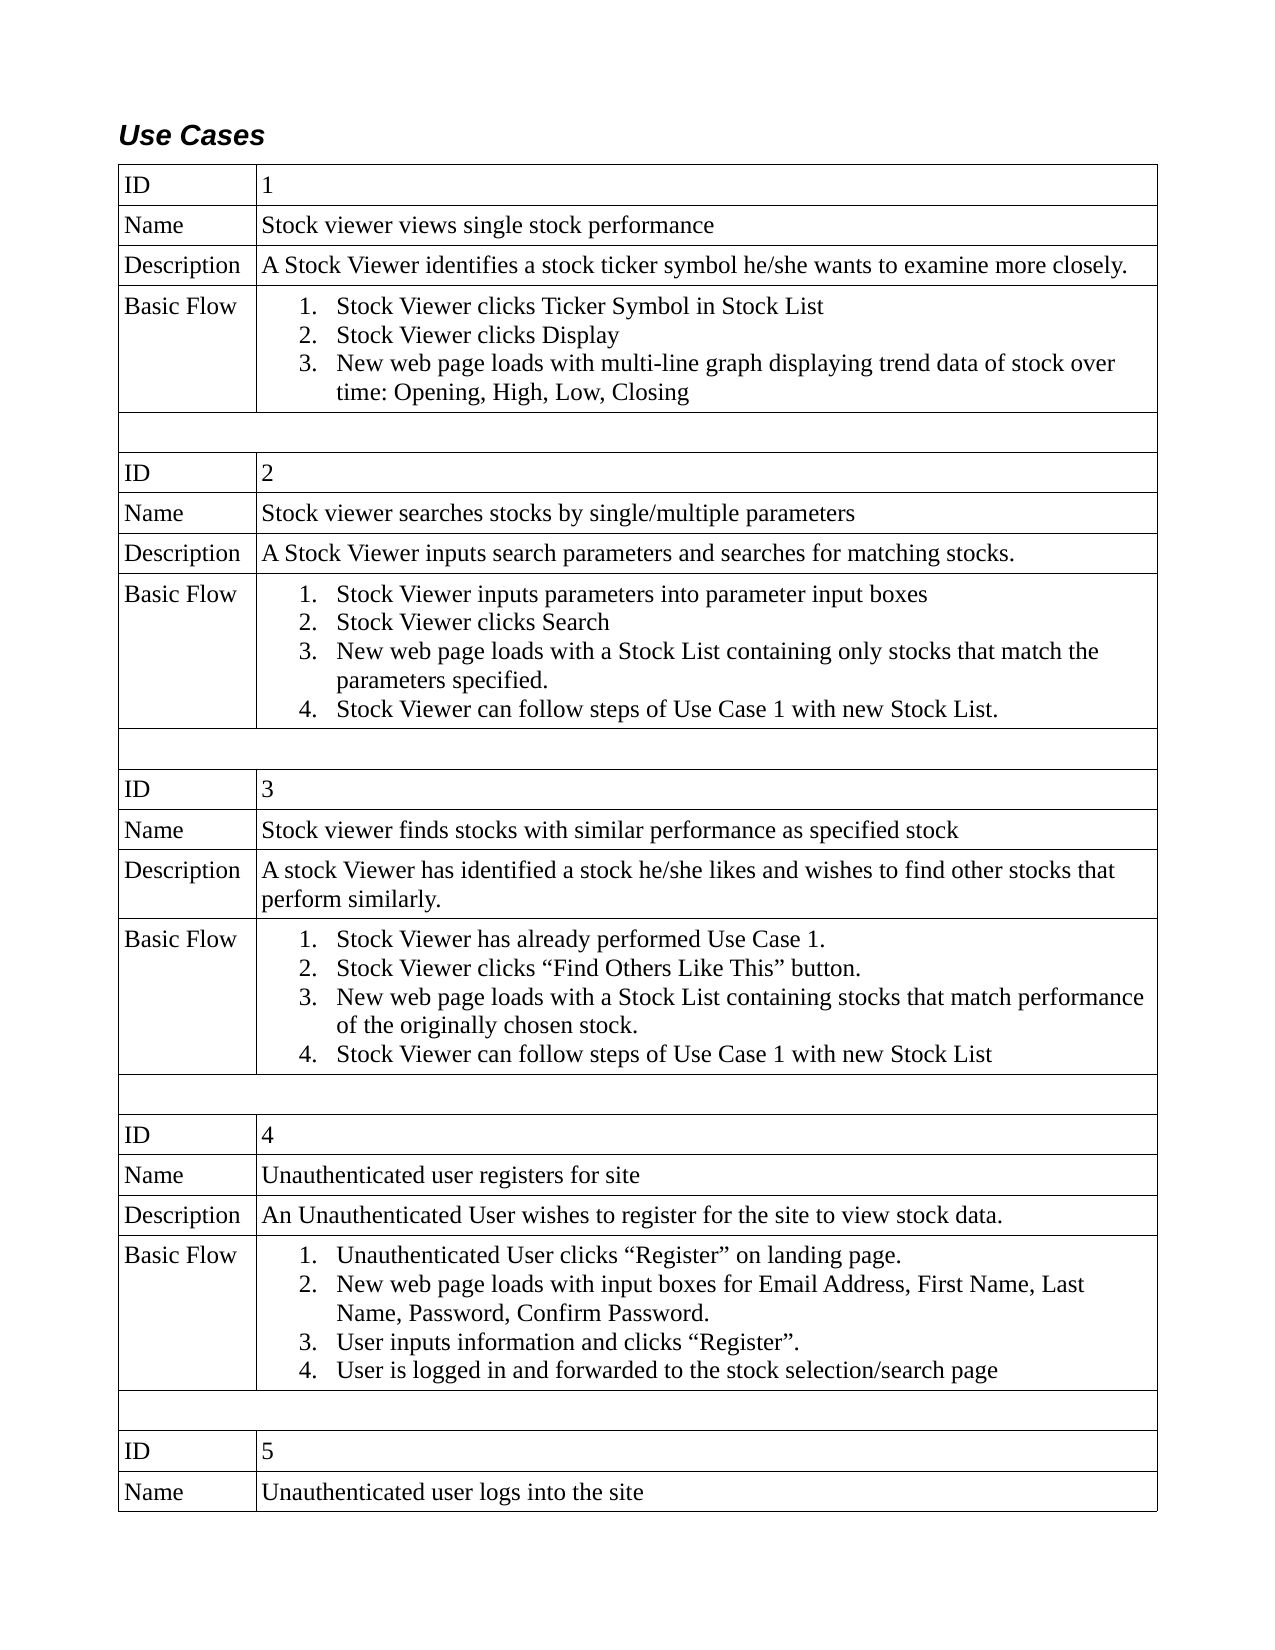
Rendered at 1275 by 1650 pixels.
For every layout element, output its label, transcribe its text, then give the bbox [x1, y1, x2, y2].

table_cell Basic Flow [119, 574, 256, 728]
table_cell Unauthenticated user registers for site [257, 1155, 1157, 1194]
table_cell Unauthenticated user logs into the site [257, 1472, 1157, 1511]
table_cell Stock viewer views single stock performance [257, 206, 1157, 245]
table_cell [119, 1391, 1157, 1430]
table_cell 3 [257, 770, 1157, 809]
table_cell A stock Viewer has identified a stock he/she likes and wishes to find other stocks that perform similarly. [257, 850, 1157, 918]
table_cell Description [119, 534, 256, 573]
table_cell Description [119, 850, 256, 918]
table_cell [119, 1075, 1157, 1114]
table_cell 4 [257, 1115, 1157, 1154]
table_cell Name [119, 1155, 256, 1194]
table_cell Basic Flow [119, 286, 256, 412]
table_cell Stock viewer finds stocks with similar performance as specified stock [257, 810, 1157, 849]
table_cell ID [119, 1431, 256, 1471]
subtitle Use Cases [118, 118, 1157, 152]
table_cell Basic Flow [119, 1236, 256, 1390]
table_cell Description [119, 246, 256, 285]
table_header 1 [257, 165, 1157, 204]
table_header ID [119, 165, 256, 204]
table_cell Basic Flow [119, 919, 256, 1073]
table_cell ID [119, 770, 256, 809]
table_cell ID [119, 453, 256, 492]
table_cell Name [119, 206, 256, 245]
table_cell Unauthenticated User clicks “Register” on landing page. New web page loads with input boxes for Email Address, First Name, Last Name, Password, Confirm Password. User inputs information and clicks “Register”. User is logged in and forwarded to the stock selection/search page [257, 1236, 1157, 1390]
table_cell Stock Viewer clicks Ticker Symbol in Stock List Stock Viewer clicks Display New web page loads with multi-line graph displaying trend data of stock over time: Opening, High, Low, Closing [257, 286, 1157, 412]
table_cell [119, 413, 1157, 452]
table_cell Name [119, 493, 256, 533]
table_cell An Unauthenticated User wishes to register for the site to view stock data. [257, 1196, 1157, 1235]
table_cell A Stock Viewer inputs search parameters and searches for matching stocks. [257, 534, 1157, 573]
table_cell Name [119, 810, 256, 849]
table_cell 2 [257, 453, 1157, 492]
table_cell Stock viewer searches stocks by single/multiple parameters [257, 493, 1157, 533]
table_cell A Stock Viewer identifies a stock ticker symbol he/she wants to examine more closely. [257, 246, 1157, 285]
table_cell Name [119, 1472, 256, 1511]
table_cell Stock Viewer inputs parameters into parameter input boxes Stock Viewer clicks Search New web page loads with a Stock List containing only stocks that match the parameters specified. Stock Viewer can follow steps of Use Case 1 with new Stock List. [257, 574, 1157, 728]
table_cell 5 [257, 1431, 1157, 1471]
table_cell [119, 729, 1157, 768]
table_cell ID [119, 1115, 256, 1154]
table_cell Stock Viewer has already performed Use Case 1. Stock Viewer clicks “Find Others Like This” button. New web page loads with a Stock List containing stocks that match performance of the originally chosen stock. Stock Viewer can follow steps of Use Case 1 with new Stock List [257, 919, 1157, 1073]
table_cell Description [119, 1196, 256, 1235]
